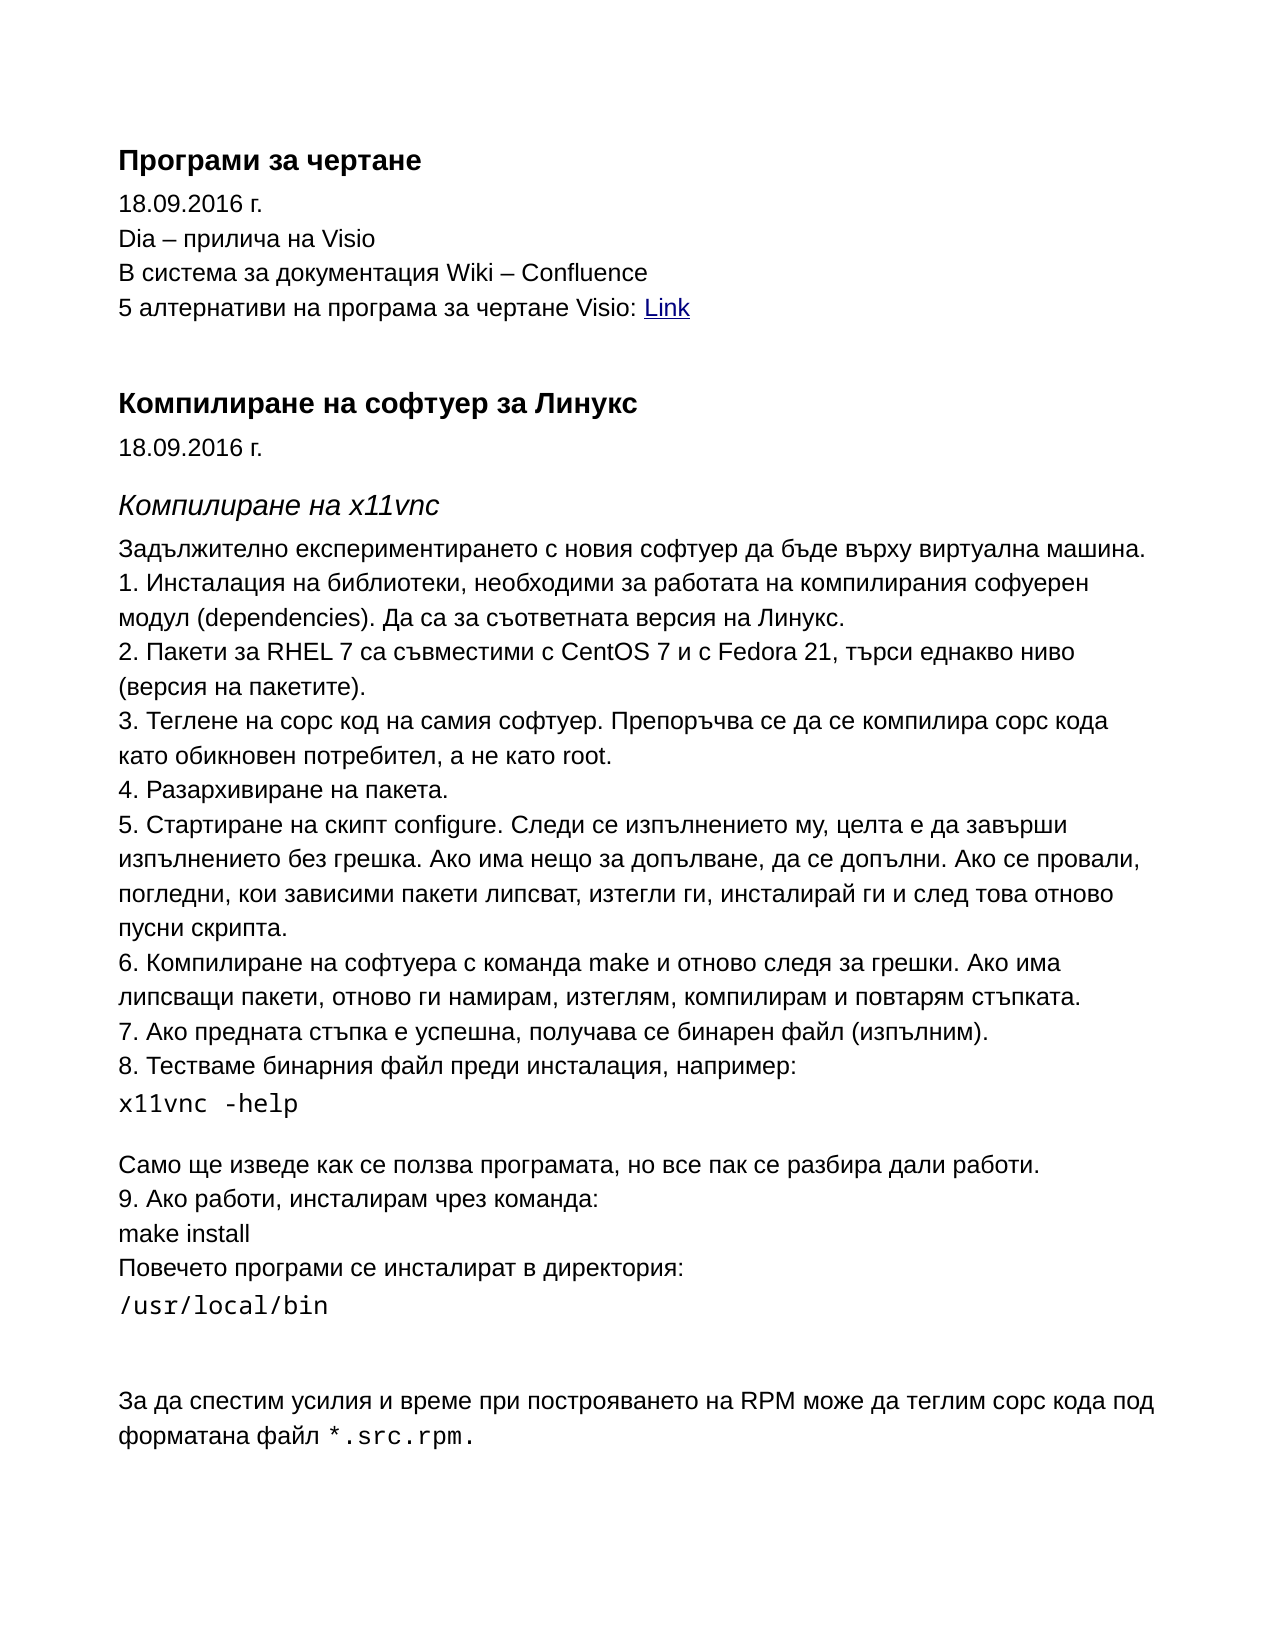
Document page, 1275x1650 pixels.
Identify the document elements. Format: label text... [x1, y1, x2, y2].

text 6. Компилиране на софтуера с команда make и отново следя за грешки. Ако има липсващи пакети, отново ги намирам, изтеглям, компилирам и повтарям стъпката. [118, 948, 1157, 1011]
text В система за документация Wiki – Confluence [118, 258, 1157, 287]
text 5. Стартиране на скипт configure. Следи се изпълнението му, целта е да завърши изпълнението без грешка. Ако има нещо за допълване, да се допълни. Ако се провали, погледни, кои зависими пакети липсват, изтегли ги, инсталирай ги и след това отново пусни скрипта. [118, 810, 1157, 942]
text Задължително експериментирането с новия софтуер да бъде върху виртуална машина. [118, 534, 1157, 563]
text За да спестим усилия и време при построяването на RPM може да теглим сорс кода под форматана файл *.src.rpm. [118, 1386, 1157, 1452]
text Dia – прилича на Visio [118, 224, 1157, 252]
text 9. Ако работи, инсталирам чрез команда: [118, 1184, 1157, 1213]
subtitle Програми за чертане [118, 143, 1157, 177]
text Повечето програми се инсталират в директория: [118, 1253, 1157, 1282]
text make install [118, 1219, 1157, 1247]
text 18.09.2016 г. [118, 433, 1157, 461]
text 7. Ако предната стъпка е успешна, получава се бинарен файл (изпълним). [118, 1017, 1157, 1045]
text 4. Разархивиране на пакета. [118, 775, 1157, 804]
text 18.09.2016 г. [118, 189, 1157, 218]
subtitle Компилиране на софтуер за Линукс [118, 387, 1157, 420]
text 8. Тестваме бинарния файл преди инсталация, например: [118, 1051, 1157, 1080]
text /usr/local/bin [118, 1288, 1157, 1322]
subtitle Компилиране на x11vnc [118, 488, 1157, 521]
text Само ще изведе как се ползва програмата, но все пак се разбира дали работи. [118, 1150, 1157, 1178]
text 3. Теглене на сорс код на самия софтуер. Препоръчва се да се компилира сорс кода като обикновен потребител, а не като root. [118, 706, 1157, 769]
text 2. Пакети за RHEL 7 са съвместими с CentOS 7 и с Fedora 21, търси еднакво ниво (версия на пакетите). [118, 637, 1157, 701]
text x11vnc -help [118, 1086, 1157, 1120]
text 5 алтернативи на програма за чертане Visio: Link [118, 293, 1157, 321]
text 1. Инсталация на библиотеки, необходими за работата на компилирания софуерен модул (dependencies). Да са за съответната версия на Линукс. [118, 568, 1157, 632]
